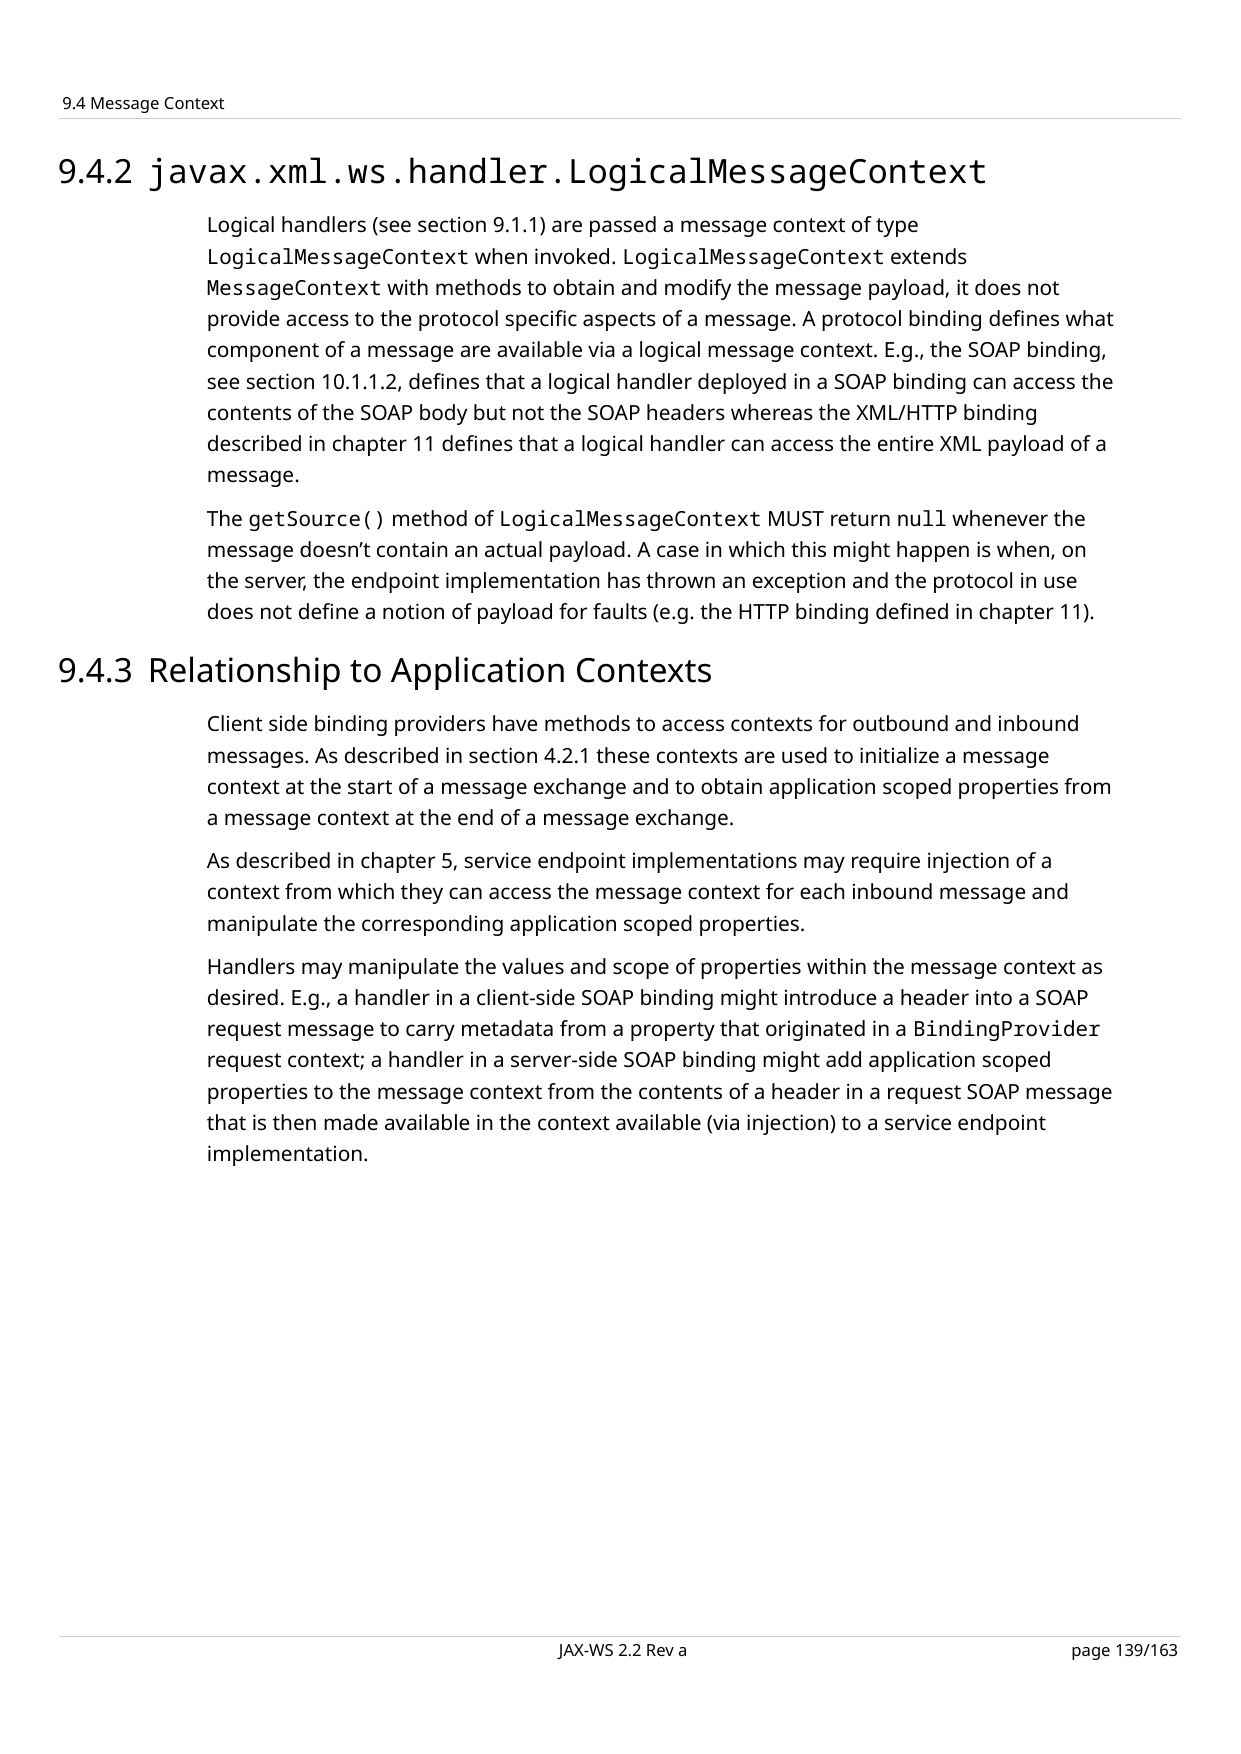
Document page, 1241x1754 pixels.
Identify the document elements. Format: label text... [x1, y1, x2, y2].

subtitle Relationship to Application Contexts [133, 646, 1181, 692]
subtitle javax.xml.ws.handler.LogicalMessageContext [133, 147, 1181, 193]
text Logical handlers (see section 9.1.1) are passed a message context of type LogicalMessageContext when invoked. LogicalMessageContext extends MessageContext with methods to obtain and modify the message payload, it does not provide access to the protocol specific aspects of a message. A protocol binding defines what component of a message are available via a logical message context. E.g., the SOAP binding, see section 10.1.1.2, defines that a logical handler deployed in a SOAP binding can access the contents of the SOAP body but not the SOAP headers whereas the XML/HTTP binding described in chapter 11 defines that a logical handler can access the entire XML payload of a message. [207, 211, 1122, 489]
text Handlers may manipulate the values and scope of properties within the message context as desired. E.g., a handler in a client-side SOAP binding might introduce a header into a SOAP request message to carry metadata from a property that originated in a BindingProvider request context; a handler in a server-side SOAP binding might add application scoped properties to the message context from the contents of a header in a request SOAP message that is then made available in the context available (via injection) to a service endpoint implementation. [207, 952, 1122, 1168]
text The getSource() method of LogicalMessageContext MUST return null whenever the message doesn’t contain an actual payload. A case in which this might happen is when, on the server, the endpoint implementation has thrown an exception and the protocol in use does not define a notion of payload for faults (e.g. the HTTP binding defined in chapter 11). [207, 504, 1122, 626]
text Client side binding providers have methods to access contexts for outbound and inbound messages. As described in section 4.2.1 these contexts are used to initialize a message context at the start of a message exchange and to obtain application scoped properties from a message context at the end of a message exchange. [207, 709, 1122, 832]
text As described in chapter 5, service endpoint implementations may require injection of a context from which they can access the message context for each inbound message and manipulate the corresponding application scoped properties. [207, 846, 1122, 937]
